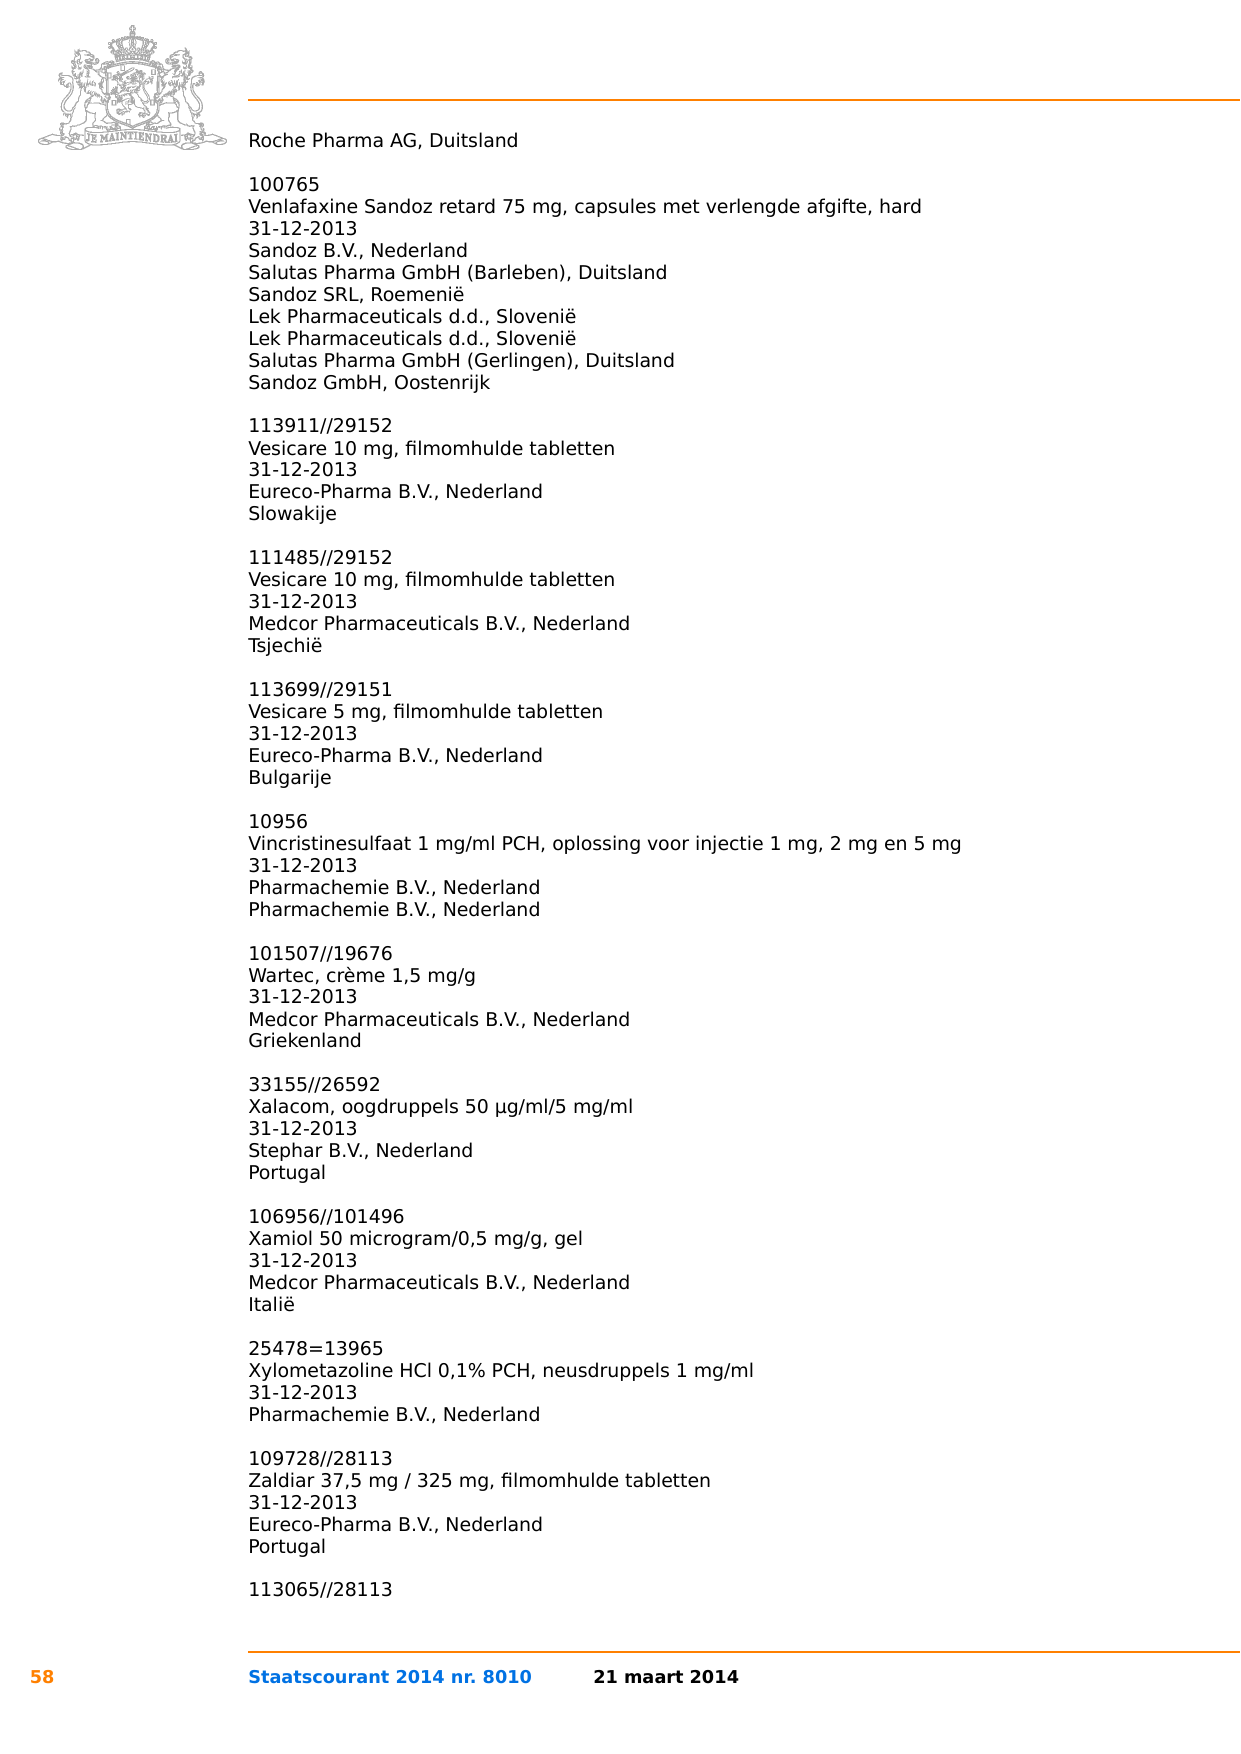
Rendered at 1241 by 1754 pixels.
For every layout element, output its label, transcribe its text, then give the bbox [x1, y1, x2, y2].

text Stephar B.V., Nederland [248, 1140, 1163, 1162]
text Portugal [248, 1162, 1163, 1184]
text Lek Pharmaceuticals d.d., Slovenië [248, 328, 1163, 349]
text Eureco-Pharma B.V., Nederland [248, 745, 1163, 767]
text Medcor Pharmaceuticals B.V., Nederland [248, 1272, 1163, 1294]
text Sandoz B.V., Nederland [248, 240, 1163, 262]
text 113911//29152 [248, 415, 1163, 437]
text 109728//28113 [248, 1448, 1163, 1469]
text Xamiol 50 microgram/0,5 mg/g, gel [248, 1228, 1163, 1250]
picture [38, 25, 227, 150]
text Slowakije [248, 503, 1163, 525]
text 106956//101496 [248, 1206, 1163, 1228]
text Vesicare 5 mg, filmomhulde tabletten [248, 701, 1163, 723]
text Eureco-Pharma B.V., Nederland [248, 481, 1163, 503]
text Sandoz GmbH, Oostenrijk [248, 372, 1163, 393]
text Venlafaxine Sandoz retard 75 mg, capsules met verlengde afgifte, hard [248, 196, 1163, 218]
text 25478=13965 [248, 1338, 1163, 1360]
text Roche Pharma AG, Duitsland [248, 130, 1163, 152]
text 31-12-2013 [248, 723, 1163, 745]
text Wartec, crème 1,5 mg/g [248, 964, 1163, 986]
text Tsjechië [248, 635, 1163, 657]
text Bulgarije [248, 767, 1163, 789]
text Pharmachemie B.V., Nederland [248, 899, 1163, 921]
text Vincristinesulfaat 1 mg/ml PCH, oplossing voor injectie 1 mg, 2 mg en 5 mg [248, 833, 1163, 855]
text 31-12-2013 [248, 855, 1163, 877]
text 100765 [248, 174, 1163, 196]
text Eureco-Pharma B.V., Nederland [248, 1513, 1163, 1536]
text Pharmachemie B.V., Nederland [248, 877, 1163, 899]
text 31-12-2013 [248, 459, 1163, 481]
text 10956 [248, 811, 1163, 833]
text Vesicare 10 mg, filmomhulde tabletten [248, 569, 1163, 591]
text Medcor Pharmaceuticals B.V., Nederland [248, 613, 1163, 635]
text 31-12-2013 [248, 1250, 1163, 1272]
text Lek Pharmaceuticals d.d., Slovenië [248, 306, 1163, 328]
text 31-12-2013 [248, 1492, 1163, 1513]
text Xalacom, oogdruppels 50 µg/ml/5 mg/ml [248, 1096, 1163, 1118]
text Portugal [248, 1536, 1163, 1557]
text Zaldiar 37,5 mg / 325 mg, filmomhulde tabletten [248, 1469, 1163, 1492]
text 31-12-2013 [248, 986, 1163, 1008]
text 31-12-2013 [248, 1118, 1163, 1140]
text Sandoz SRL, Roemenië [248, 284, 1163, 306]
text 113065//28113 [248, 1579, 1163, 1601]
text Pharmachemie B.V., Nederland [248, 1404, 1163, 1426]
text 111485//29152 [248, 547, 1163, 569]
text Salutas Pharma GmbH (Barleben), Duitsland [248, 262, 1163, 284]
text Xylometazoline HCl 0,1% PCH, neusdruppels 1 mg/ml [248, 1360, 1163, 1382]
text 31-12-2013 [248, 1382, 1163, 1404]
text Salutas Pharma GmbH (Gerlingen), Duitsland [248, 349, 1163, 372]
text 31-12-2013 [248, 218, 1163, 240]
text 33155//26592 [248, 1074, 1163, 1096]
text 31-12-2013 [248, 591, 1163, 613]
text Italië [248, 1294, 1163, 1316]
text Vesicare 10 mg, filmomhulde tabletten [248, 437, 1163, 459]
text Medcor Pharmaceuticals B.V., Nederland [248, 1008, 1163, 1030]
text 113699//29151 [248, 679, 1163, 701]
text Griekenland [248, 1030, 1163, 1052]
text 101507//19676 [248, 942, 1163, 964]
